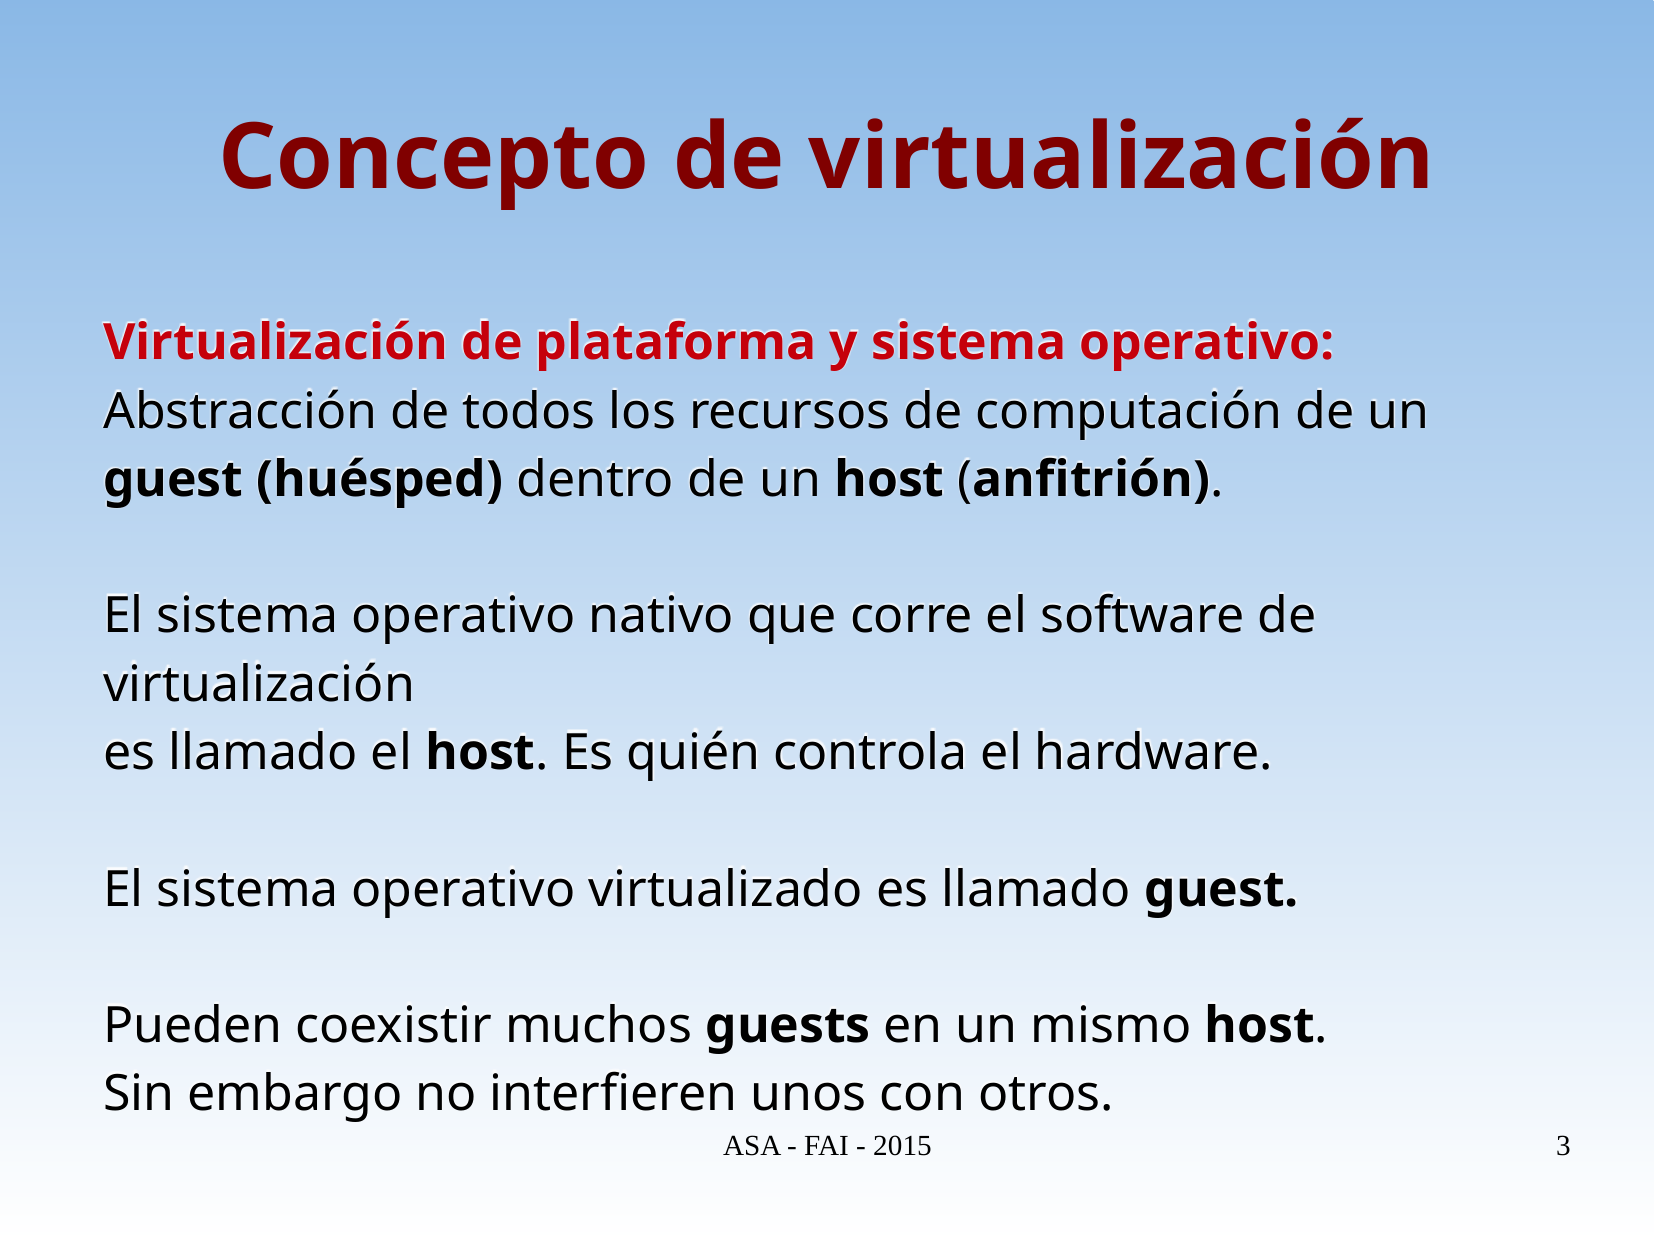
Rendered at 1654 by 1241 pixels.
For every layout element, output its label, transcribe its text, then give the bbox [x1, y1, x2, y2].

text_box Virtualización de plataforma y sistema operativo: Abstracción de todos los recursos de computación de un guest (huésped) dentro de un host (anfitrión). El sistema operativo nativo que corre el software de virtualización es llamado el host. Es quién controla el hardware. El sistema operativo virtualizado es llamado guest. Pueden coexistir muchos guests en un mismo host. Sin embargo no interfieren unos con otros. [88, 298, 1585, 1029]
title Concepto de virtualización [82, 49, 1571, 257]
